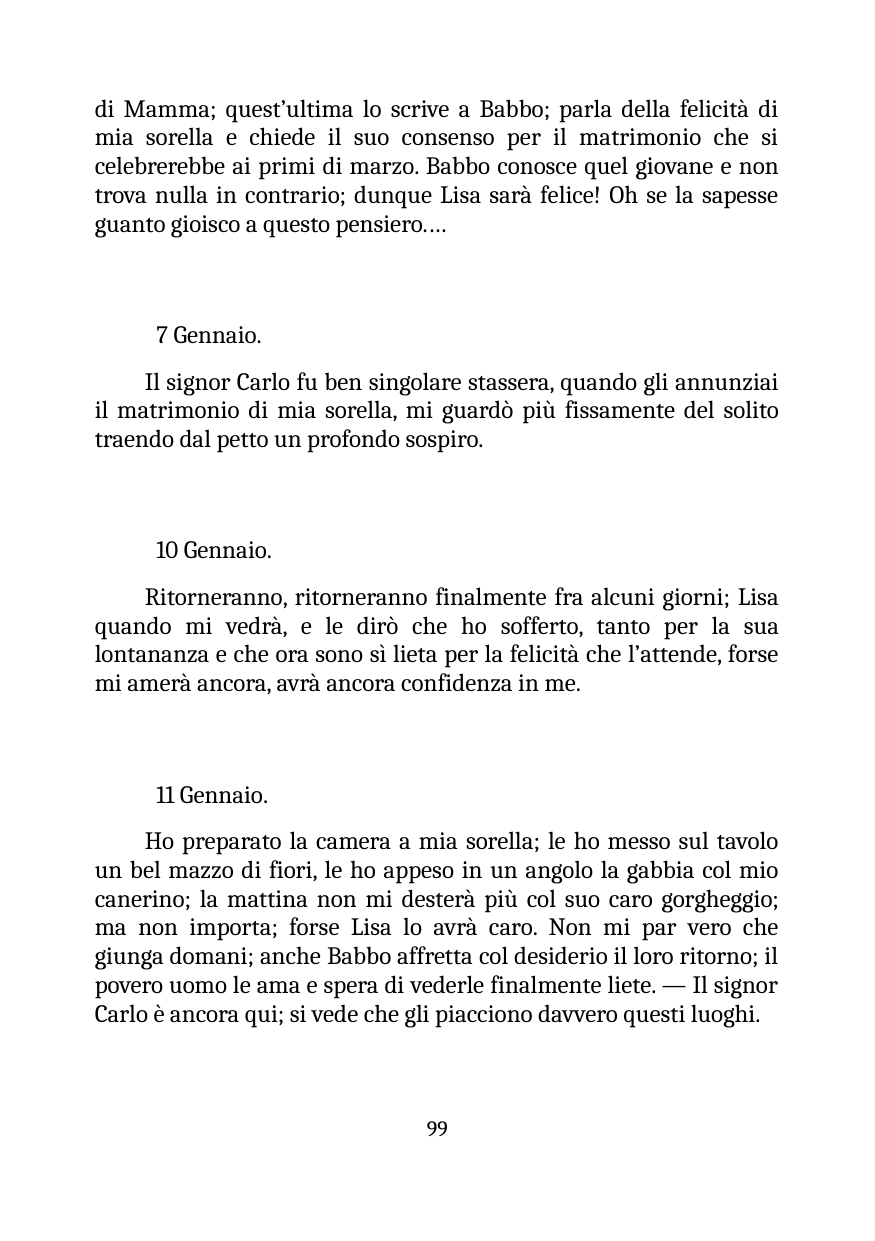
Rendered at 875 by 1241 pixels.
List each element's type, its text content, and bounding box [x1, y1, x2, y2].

text 11 Gennaio. [106, 781, 779, 809]
text Il signor Carlo fu ben singolare stassera, quando gli annunziai il matrimonio di mia sorella, mi guardò più fissamente del solito traendo dal petto un profondo sospiro. [94, 367, 779, 454]
text 7 Gennaio. [106, 321, 779, 350]
text di Mamma; quest’ultima lo scrive a Babbo; parla della felicità di mia sorella e chiede il suo consenso per il matrimonio che si celebrerebbe ai primi di marzo. Babbo conosce quel giovane e non trova nulla in contrario; dunque Lisa sarà felice! Oh se la sapesse guanto gioisco a questo pensiero.… [94, 94, 779, 238]
text Ho preparato la camera a mia sorella; le ho messo sul tavolo un bel mazzo di fiori, le ho appeso in un angolo la gabbia col mio canerino; la mattina non mi desterà più col suo caro gorgheggio; ma non importa; forse Lisa lo avrà caro. Non mi par vero che giunga domani; anche Babbo affretta col desiderio il loro ritorno; il povero uomo le ama e spera di vederle finalmente liete. — Il signor Carlo è ancora qui; si vede che gli piacciono davvero questi luoghi. [94, 827, 779, 1028]
text Ritorneranno, ritorneranno finalmente fra alcuni giorni; Lisa quando mi vedrà, e le dirò che ho sofferto, tanto per la sua lontananza e che ora sono sì lieta per la felicità che l’attende, forse mi amerà ancora, avrà ancora confidenza in me. [94, 583, 779, 698]
text 10 Gennaio. [106, 536, 779, 565]
